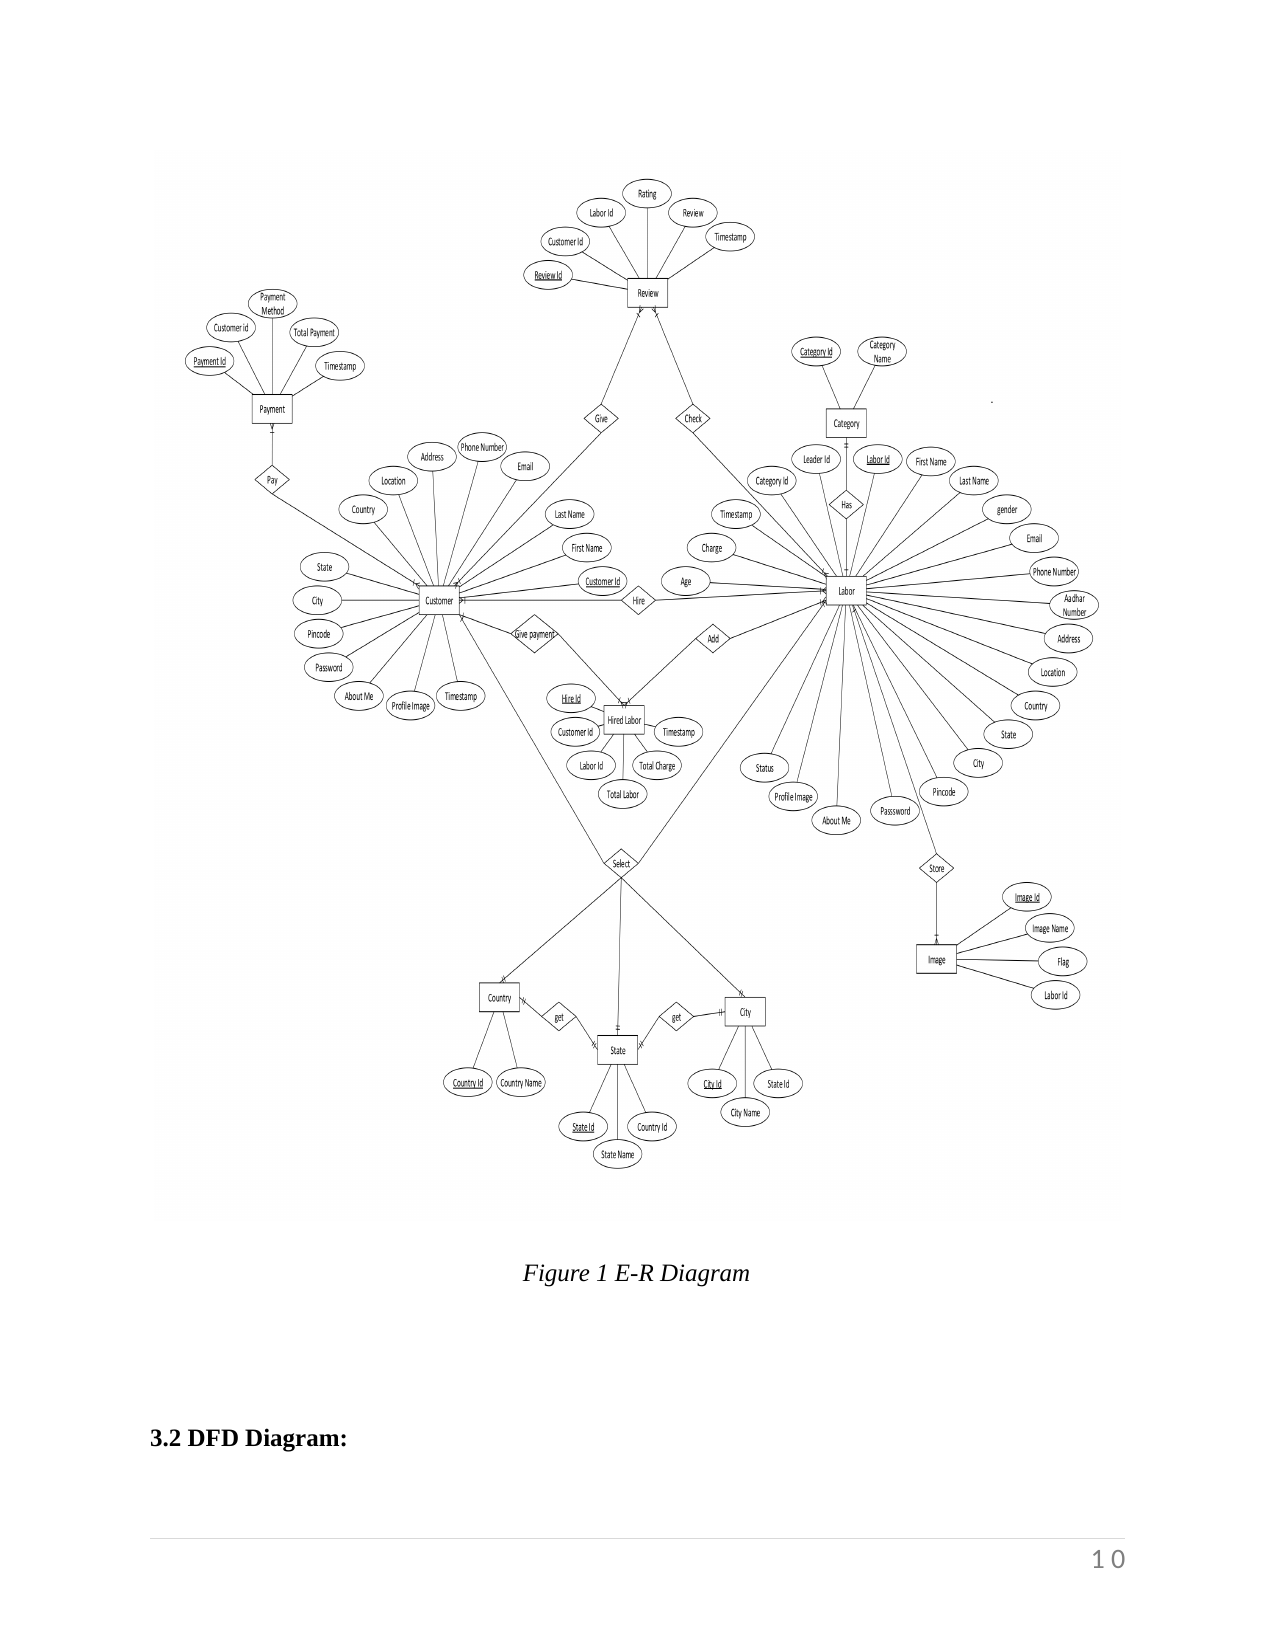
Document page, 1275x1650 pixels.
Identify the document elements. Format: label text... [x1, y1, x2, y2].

text 3.2 DFD Diagram: [150, 1423, 1125, 1452]
picture [153, 150, 1122, 1221]
text Figure 1 E-R Diagram [150, 1258, 1125, 1287]
